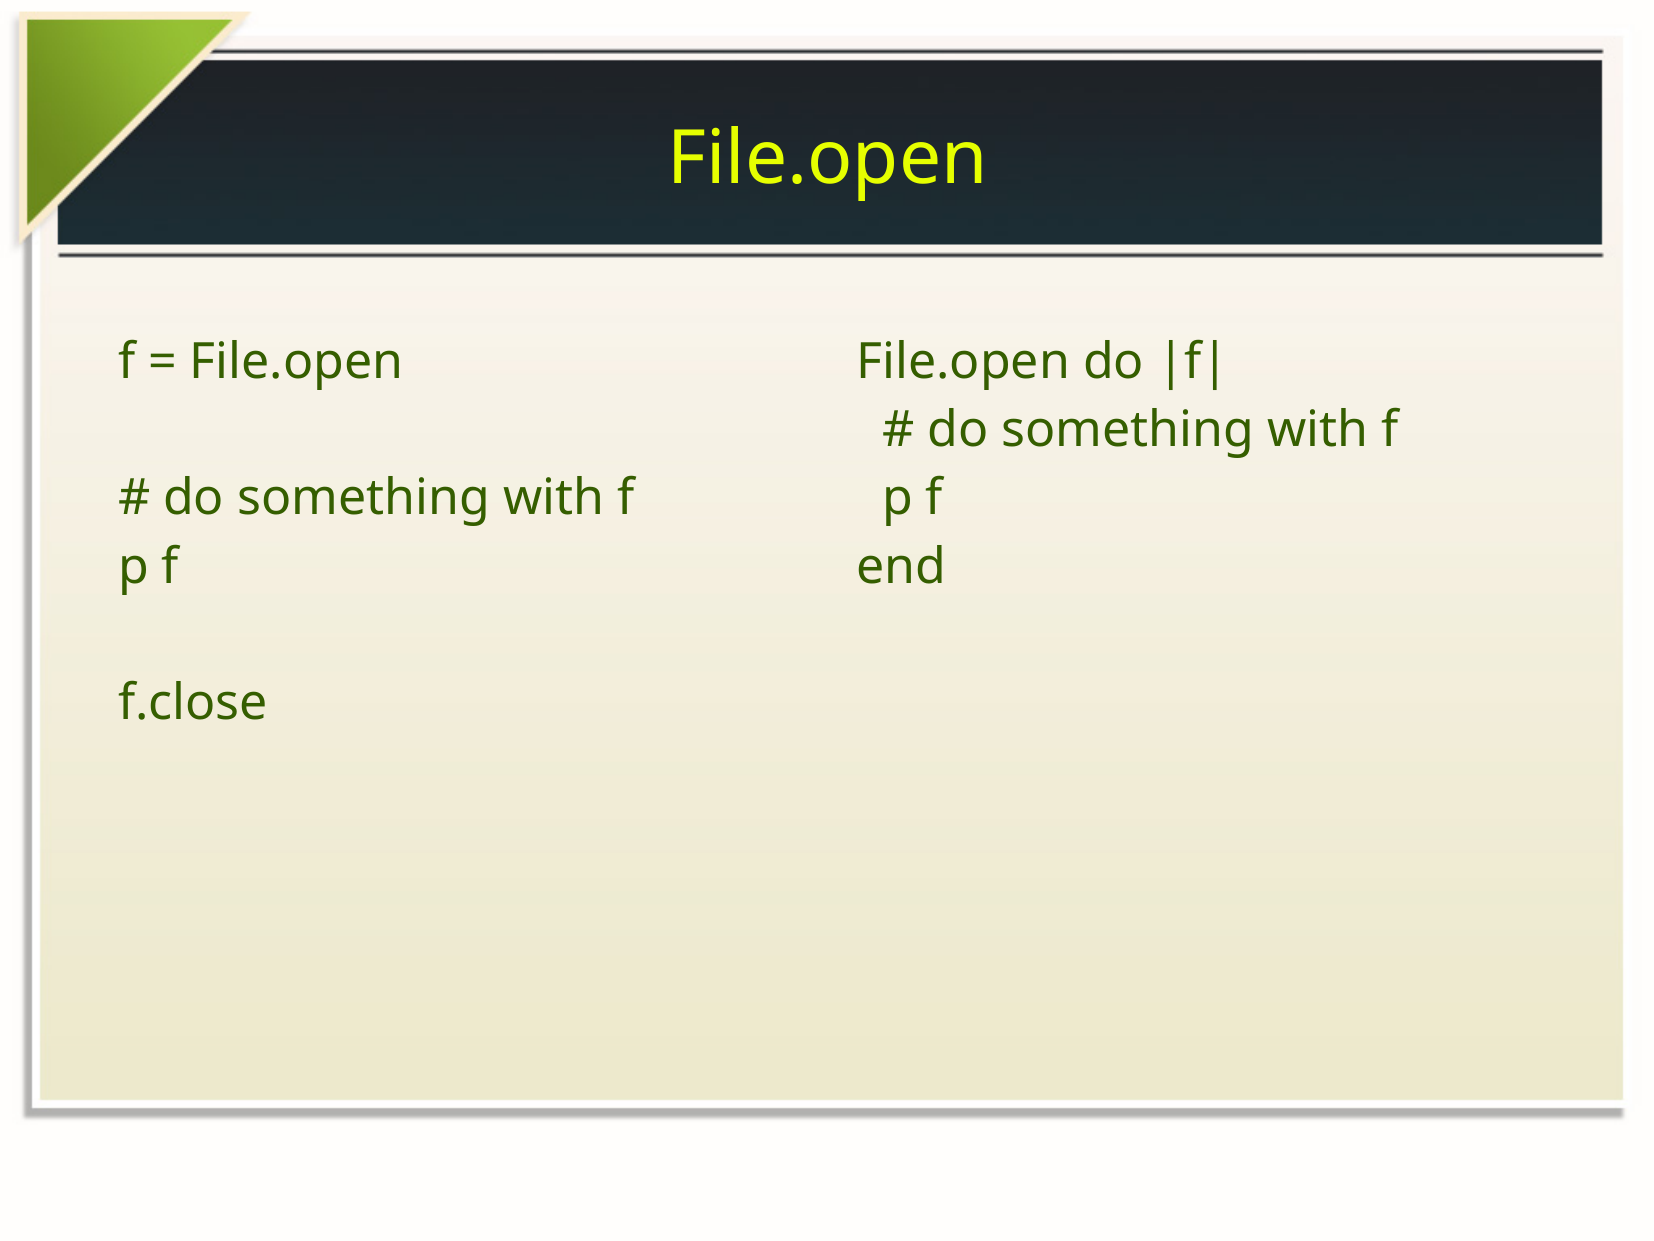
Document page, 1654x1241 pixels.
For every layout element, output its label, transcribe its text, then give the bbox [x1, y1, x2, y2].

text_box f = File.open # do something with f p f f.close [118, 324, 798, 1066]
picture [0, 0, 1654, 1241]
text_box File.open do |f| # do something with f p f end [856, 324, 1565, 1066]
title File.open [121, 73, 1534, 237]
